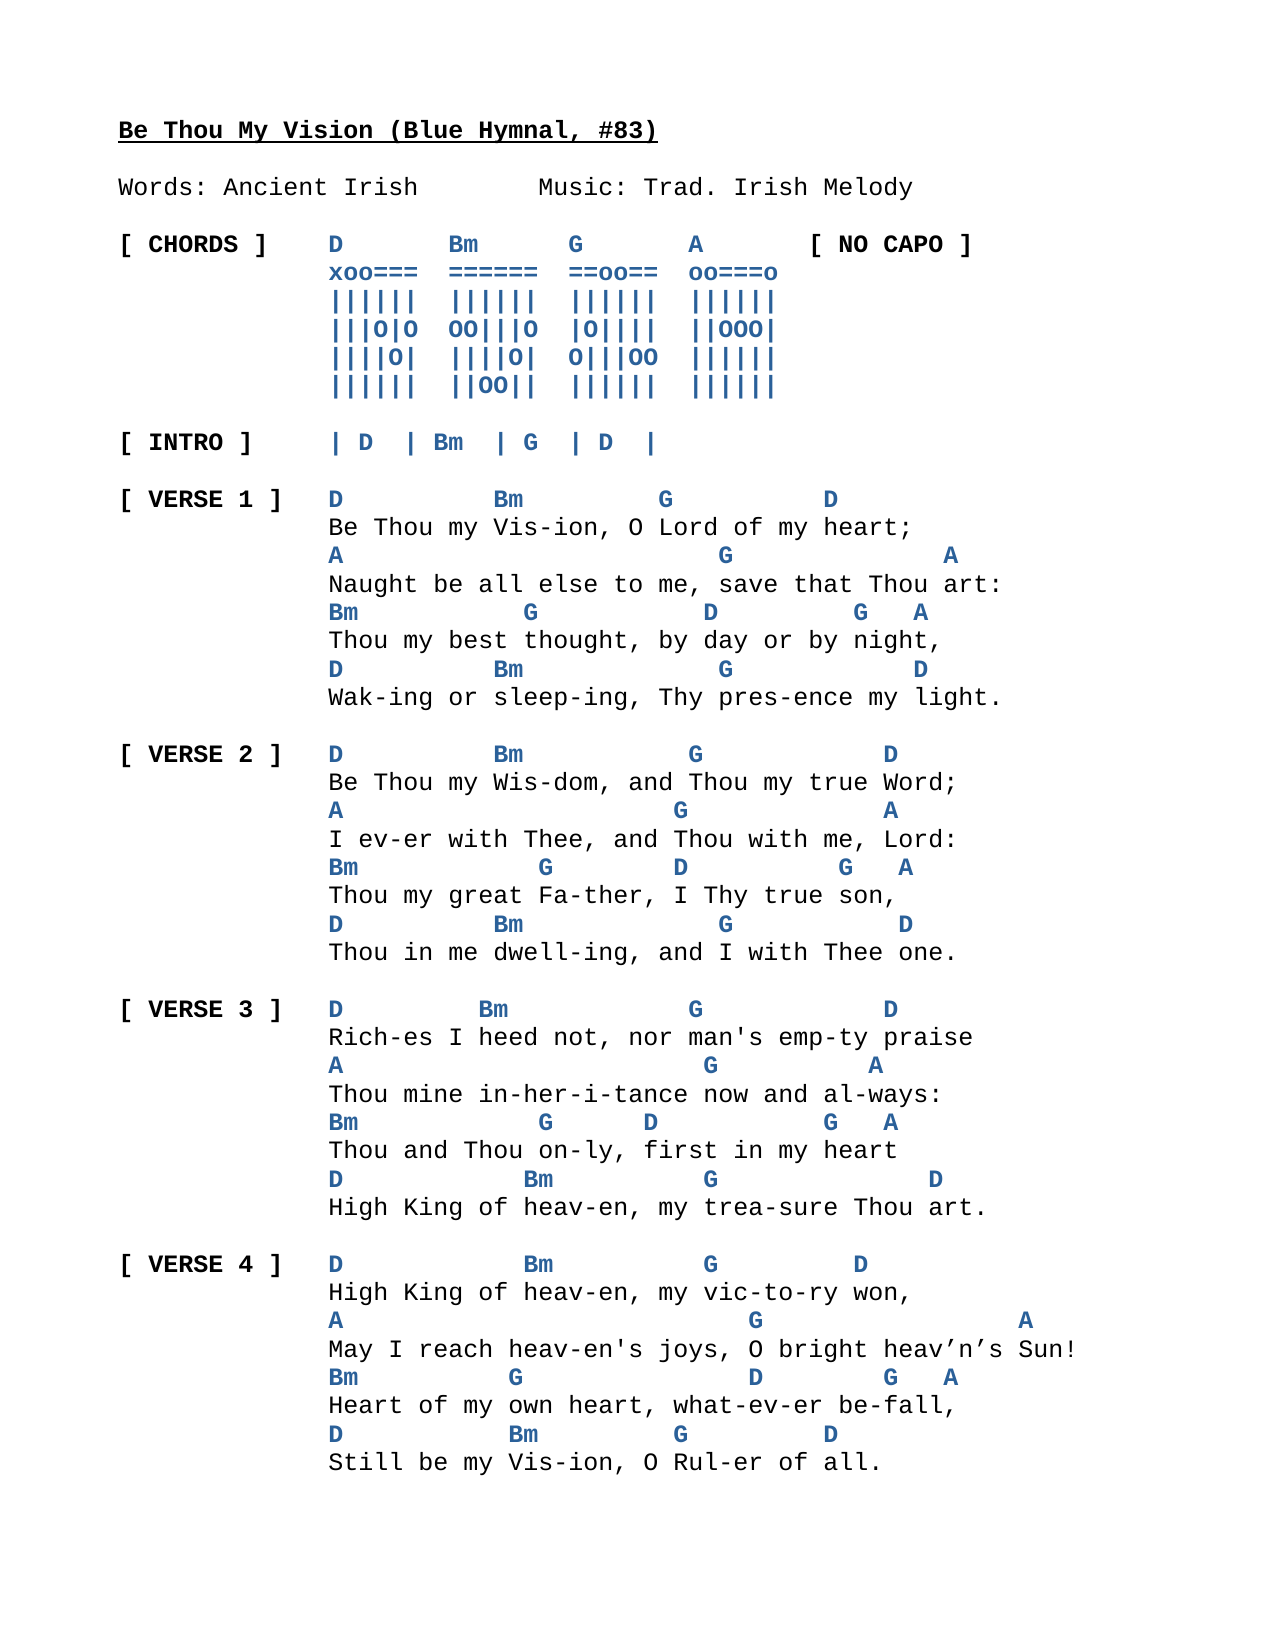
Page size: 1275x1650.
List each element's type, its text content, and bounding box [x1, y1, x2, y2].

text A G A [118, 1308, 1157, 1336]
text Words: Ancient Irish Music: Trad. Irish Melody [118, 175, 1157, 203]
text Thou my great Fa-ther, I Thy true son, [118, 883, 1157, 911]
text Bm G D G A [118, 1110, 1157, 1138]
text |||O|O OO|||O |O|||| ||OOO| [118, 316, 1157, 345]
text Bm G D G A [118, 855, 1157, 883]
text |||||| ||OO|| |||||| |||||| [118, 373, 1157, 401]
text Rich-es I heed not, nor man's emp-ty praise [118, 1025, 1157, 1053]
text D Bm G D [118, 656, 1157, 685]
text Be Thou my Wis-dom, and Thou my true Word; [118, 770, 1157, 798]
text [ VERSE 3 ] D Bm G D [118, 996, 1157, 1025]
text Still be my Vis-ion, O Rul-er of all. [118, 1450, 1157, 1478]
text Thou my best thought, by day or by night, [118, 628, 1157, 656]
text [ VERSE 2 ] D Bm G D [118, 741, 1157, 770]
text I ev-er with Thee, and Thou with me, Lord: [118, 826, 1157, 855]
text D Bm G D [118, 1421, 1157, 1450]
text A G A [118, 543, 1157, 571]
text Bm G D G A [118, 600, 1157, 628]
text D Bm G D [118, 911, 1157, 940]
text Heart of my own heart, what-ev-er be-fall, [118, 1393, 1157, 1421]
text Be Thou my Vis-ion, O Lord of my heart; [118, 515, 1157, 543]
text Be Thou My Vision (Blue Hymnal, #83) [118, 118, 1157, 146]
text [ VERSE 1 ] D Bm G D [118, 486, 1157, 515]
text xoo=== ====== ==oo== oo===o [118, 260, 1157, 288]
text A G A [118, 1053, 1157, 1081]
text Naught be all else to me, save that Thou art: [118, 571, 1157, 600]
text |||||| |||||| |||||| |||||| [118, 288, 1157, 316]
text [ VERSE 4 ] D Bm G D [118, 1251, 1157, 1280]
text High King of heav-en, my vic-to-ry won, [118, 1280, 1157, 1308]
text [ INTRO ] | D | Bm | G | D | [118, 430, 1157, 458]
text A G A [118, 798, 1157, 826]
text Thou mine in-her-i-tance now and al-ways: [118, 1081, 1157, 1110]
text Bm G D G A [118, 1365, 1157, 1393]
text Thou and Thou on-ly, first in my heart [118, 1138, 1157, 1166]
text ||||O| ||||O| O|||OO |||||| [118, 345, 1157, 373]
text Thou in me dwell-ing, and I with Thee one. [118, 940, 1157, 968]
text May I reach heav-en's joys, O bright heav’n’s Sun! [118, 1336, 1157, 1365]
text [ CHORDS ] D Bm G A [ NO CAPO ] [118, 231, 1157, 260]
text Wak-ing or sleep-ing, Thy pres-ence my light. [118, 685, 1157, 713]
text High King of heav-en, my trea-sure Thou art. [118, 1195, 1157, 1223]
text D Bm G D [118, 1166, 1157, 1195]
